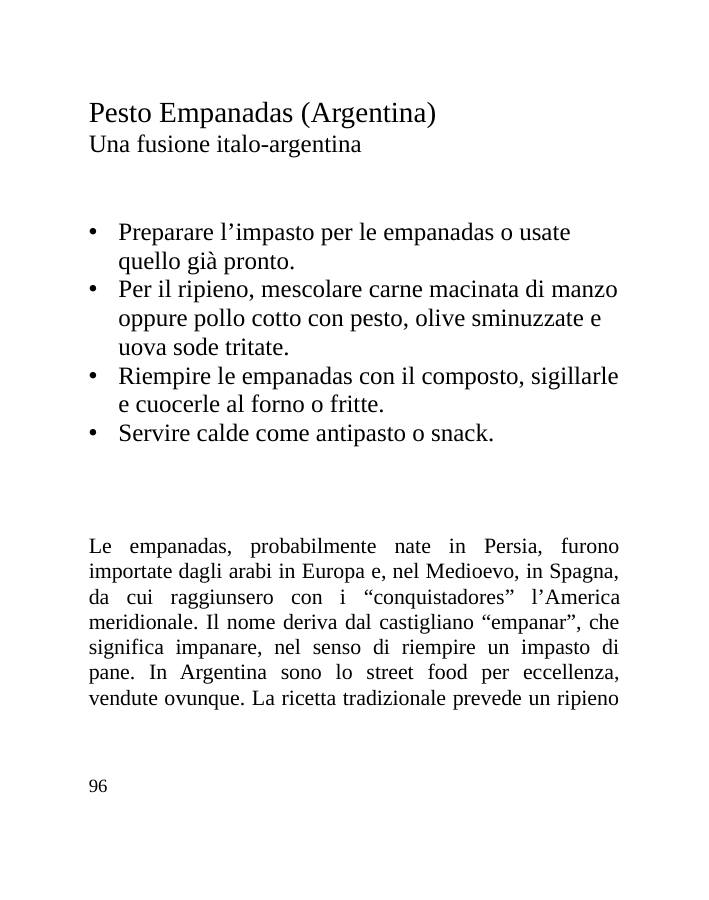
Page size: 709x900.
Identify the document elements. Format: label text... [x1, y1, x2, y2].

list Per il ripieno, mescolare carne macinata di manzo oppure pollo cotto con pesto, olive sminuzzate e uova sode tritate. [88, 274, 620, 361]
list Preparare l’impasto per le empanadas o usate quello già pronto. [88, 217, 620, 274]
text Pesto Empanadas (Argentina) [88, 96, 620, 129]
list Servire calde come antipasto o snack. [88, 418, 620, 447]
list Riempire le empanadas con il composto, sigillarle e cuocerle al forno o fritte. [88, 361, 620, 418]
text Le empanadas, probabilmente nate in Persia, furono importate dagli arabi in Europa e, nel Medioevo, in Spagna, da cui raggiunsero con i “conquistadores” l’America meridionale. Il nome deriva dal castigliano “empanar”, che significa impanare, nel senso di riempire un impasto di pane. In Argentina sono lo street food per eccellenza, vendute ovunque. La ricetta tradizionale prevede un ripieno [88, 533, 620, 710]
text Una fusione italo-argentina [88, 129, 620, 158]
